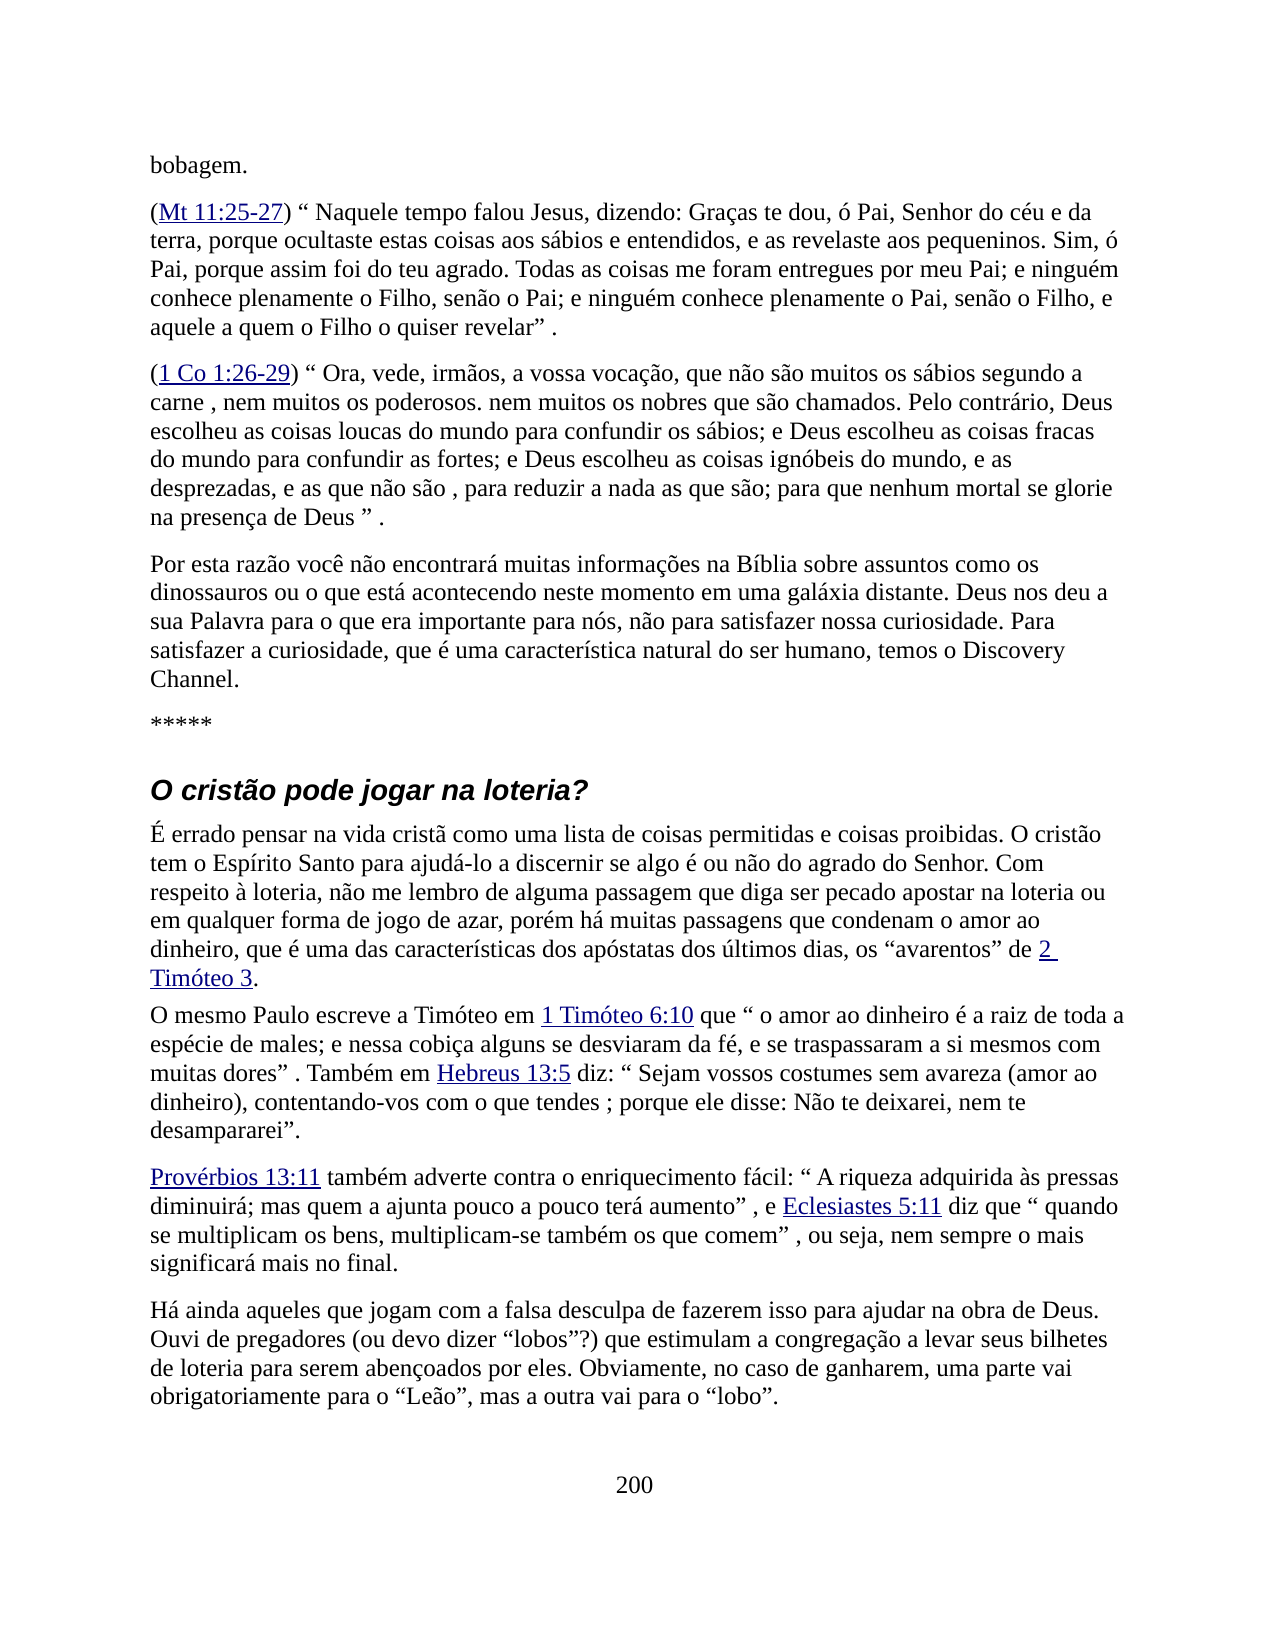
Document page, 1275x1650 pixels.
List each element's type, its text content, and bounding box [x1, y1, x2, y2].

text (1 Co 1:26-29) “ Ora, vede, irmãos, a vossa vocação, que não são muitos os sábios segundo a carne , nem muitos os poderosos. nem muitos os nobres que são chamados. Pelo contrário, Deus escolheu as coisas loucas do mundo para confundir os sábios; e Deus escolheu as coisas fracas do mundo para confundir as fortes; e Deus escolheu as coisas ignóbeis do mundo, e as desprezadas, e as que não são , para reduzir a nada as que são; para que nenhum mortal se glorie na presença de Deus ” . [150, 358, 1125, 531]
text É errado pensar na vida cristã como uma lista de coisas permitidas e coisas proibidas. O cristão tem o Espírito Santo para ajudá-lo a discernir se algo é ou não do agrado do Senhor. Com respeito à loteria, não me lembro de alguma passagem que diga ser pecado apostar na loteria ou em qualquer forma de jogo de azar, porém há muitas passagens que condenam o amor ao dinheiro, que é uma das características dos apóstatas dos últimos dias, os “avarentos” de 2 Timóteo 3. [150, 819, 1125, 992]
text bobagem. [150, 150, 1125, 179]
text Há ainda aqueles que jogam com a falsa desculpa de fazerem isso para ajudar na obra de Deus. Ouvi de pregadores (ou devo dizer “lobos”?) que estimulam a congregação a levar seus bilhetes de loteria para serem abençoados por eles. Obviamente, no caso de ganharem, uma parte vai obrigatoriamente para o “Leão”, mas a outra vai para o “lobo”. [150, 1295, 1125, 1410]
text Por esta razão você não encontrará muitas informações na Bíblia sobre assuntos como os dinossauros ou o que está acontecendo neste momento em uma galáxia distante. Deus nos deu a sua Palavra para o que era importante para nós, não para satisfazer nossa curiosidade. Para satisfazer a curiosidade, que é uma característica natural do ser humano, temos o Discovery Channel. [150, 549, 1125, 692]
text O mesmo Paulo escreve a Timóteo em 1 Timóteo 6:10 que “ o amor ao dinheiro é a raiz de toda a espécie de males; e nessa cobiça alguns se desviaram da fé, e se traspassaram a si mesmos com muitas dores” . Também em Hebreus 13:5 diz: “ Sejam vossos costumes sem avareza (amor ao dinheiro), contentando-vos com o que tendes ; porque ele disse: Não te deixarei, nem te desampararei”. [150, 1001, 1125, 1144]
subtitle O cristão pode jogar na loteria? [150, 773, 1125, 807]
text Provérbios 13:11 também adverte contra o enriquecimento fácil: “ A riqueza adquirida às pressas diminuirá; mas quem a ajunta pouco a pouco terá aumento” , e Eclesiastes 5:11 diz que “ quando se multiplicam os bens, multiplicam-se também os que comem” , ou seja, nem sempre o mais significará mais no final. [150, 1162, 1125, 1277]
text (Mt 11:25-27) “ Naquele tempo falou Jesus, dizendo: Graças te dou, ó Pai, Senhor do céu e da terra, porque ocultaste estas coisas aos sábios e entendidos, e as revelaste aos pequeninos. Sim, ó Pai, porque assim foi do teu agrado. Todas as coisas me foram entregues por meu Pai; e ninguém conhece plenamente o Filho, senão o Pai; e ninguém conhece plenamente o Pai, senão o Filho, e aquele a quem o Filho o quiser revelar” . [150, 197, 1125, 340]
text ***** [150, 710, 1125, 739]
